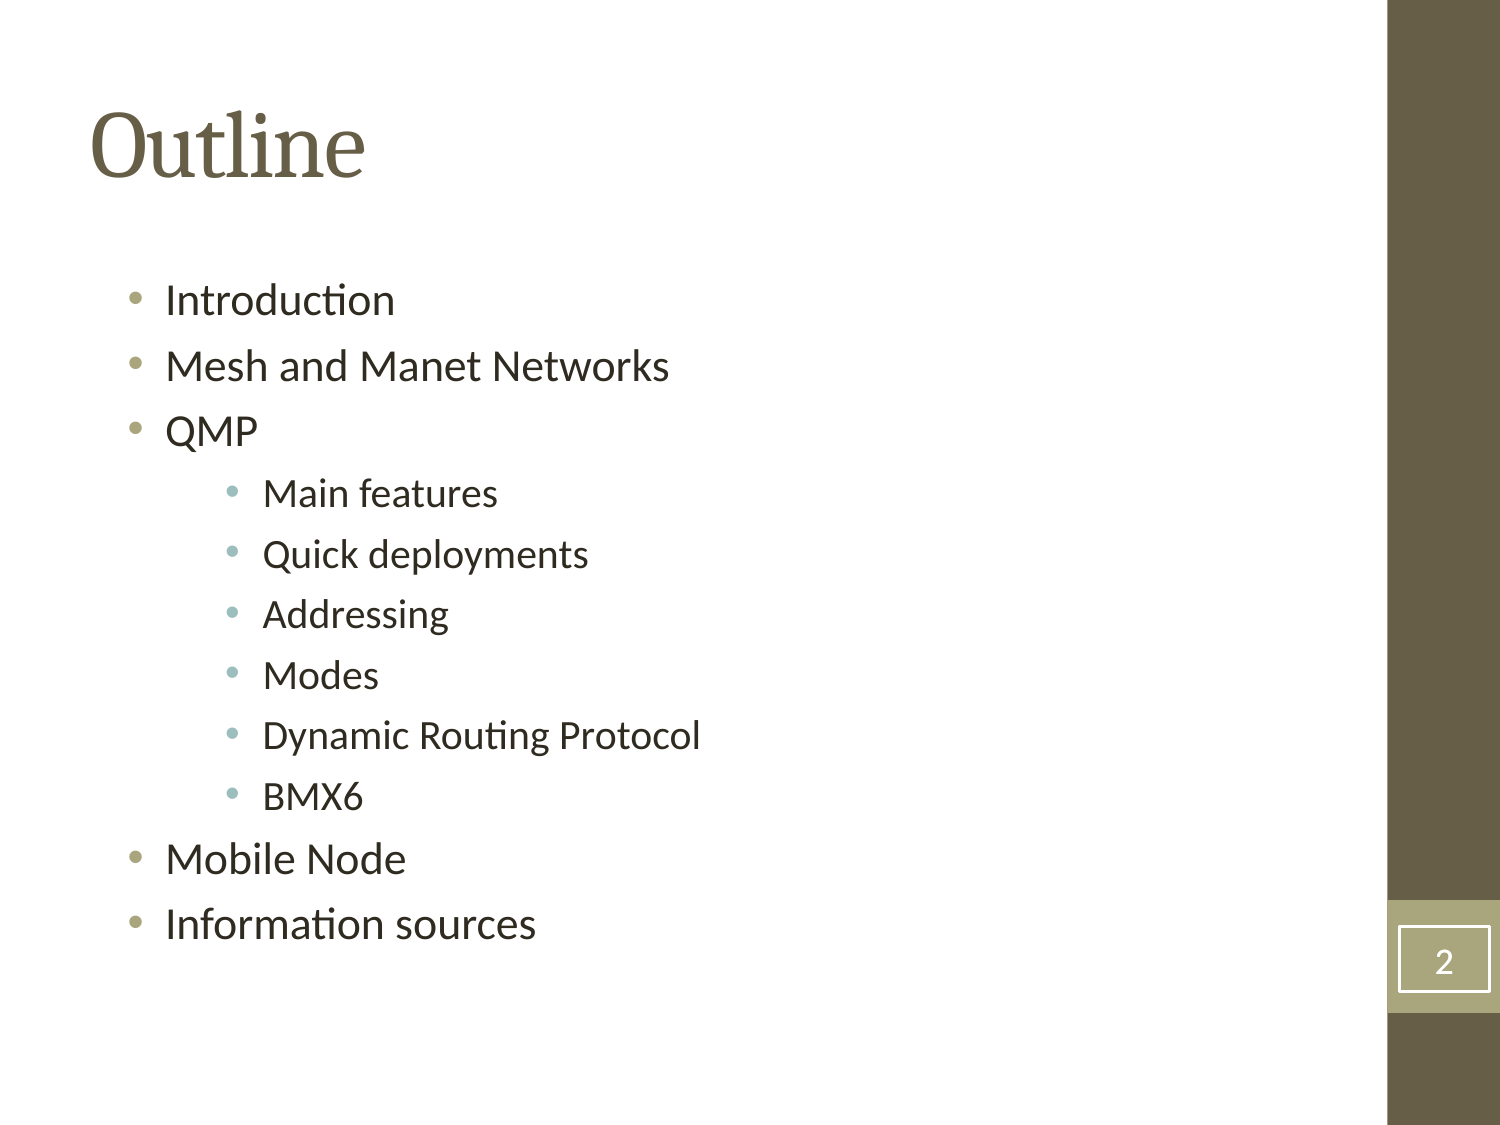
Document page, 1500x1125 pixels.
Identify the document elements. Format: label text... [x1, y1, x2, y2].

text_box [1399, 926, 1490, 992]
list Introduction Mesh and Manet Networks QMP Main features Quick deployments Addressing Modes Dynamic Routing Protocol BMX6 Mobile Node Information sources [75, 262, 1326, 1051]
title Outline [75, 45, 1326, 233]
